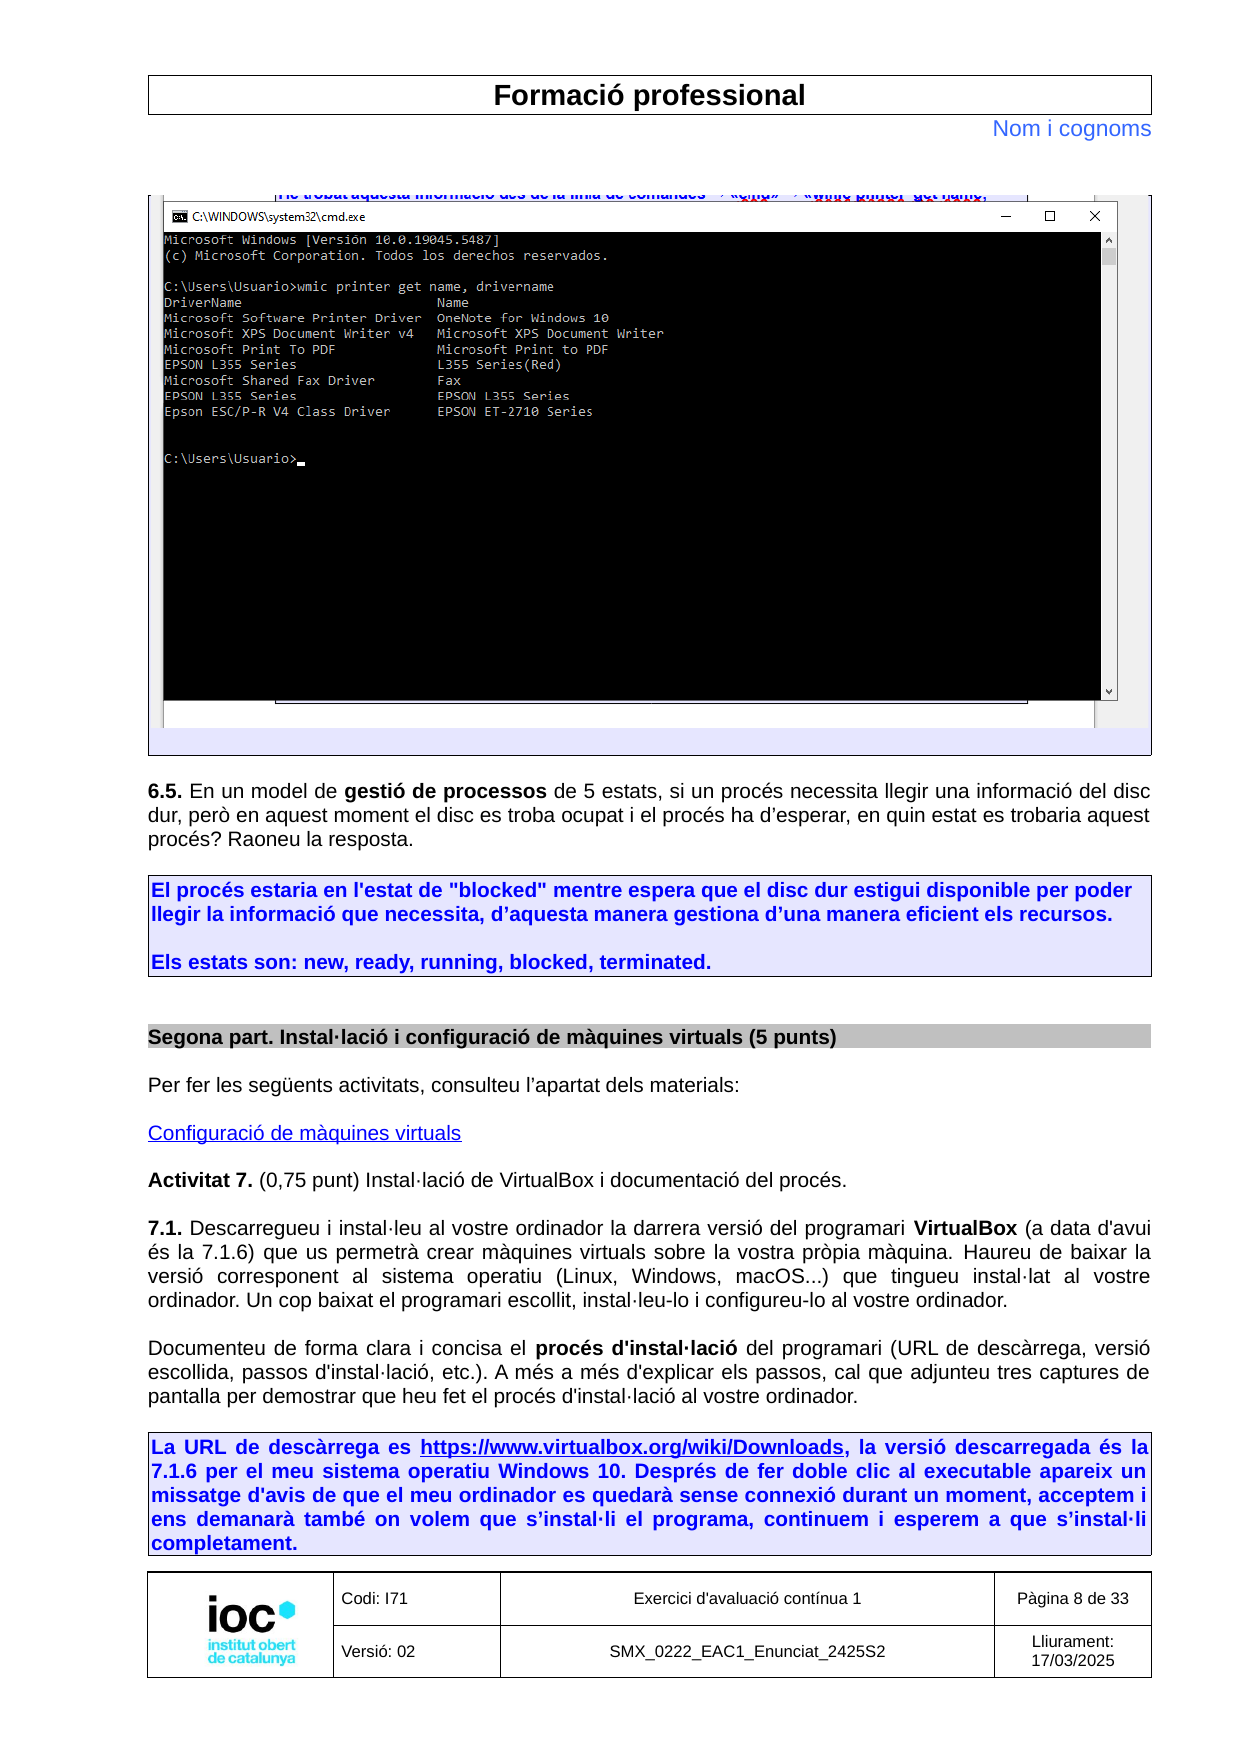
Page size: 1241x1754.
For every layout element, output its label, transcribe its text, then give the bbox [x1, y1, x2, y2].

text La URL de descàrrega es https://www.virtualbox.org/wiki/Downloads, la versió descarregada és la 7.1.6 per el meu sistema operatiu Windows 10. Després de fer doble clic al executable apareix un missatge d'avis de que el meu ordinador es quedarà sense connexió durant un moment, acceptem i ens demanarà també on volem que s’instal·li el programa, continuem i esperem a que s’instal·li completament. [149, 1433, 1151, 1555]
text Els estats son: new, ready, running, blocked, terminated. [149, 947, 1151, 976]
text Configuració de màquines virtuals [148, 1120, 1151, 1144]
subtitle Segona part. Instal·lació i configuració de màquines virtuals (5 punts) [148, 1024, 1151, 1048]
text Documenteu de forma clara i concisa el procés d'instal·lació del programari (URL de descàrrega, versió escollida, passos d'instal·lació, etc.). A més a més d'explicar els passos, cal que adjunteu tres captures de pantalla per demostrar que heu fet el procés d'instal·lació al vostre ordinador. [148, 1336, 1151, 1408]
text 7.1. Descarregueu i instal·leu al vostre ordinador la darrera versió del programari VirtualBox (a data d'avui és la 7.1.6) que us permetrà crear màquines virtuals sobre la vostra pròpia màquina. Haureu de baixar la versió corresponent al sistema operatiu (Linux, Windows, macOS...) que tingueu instal·lat al vostre ordinador. Un cop baixat el programari escollit, instal·leu-lo i configureu-lo al vostre ordinador. [148, 1216, 1151, 1312]
text El procés estaria en l'estat de "blocked" mentre espera que el disc dur estigui disponible per poder llegir la informació que necessita, d’aquesta manera gestiona d’una manera eficient els recursos. [149, 876, 1151, 923]
text 6.5. En un model de gestió de processos de 5 estats, si un procés necessita llegir una informació del disc dur, però en aquest moment el disc es troba ocupat i el procés ha d’esperar, en quin estat es trobaria aquest procés? Raoneu la resposta. [148, 779, 1151, 851]
picture [150, 195, 1149, 728]
text Activitat 7. (0,75 punt) Instal·lació de VirtualBox i documentació del procés. [148, 1168, 1151, 1192]
text Per fer les següents activitats, consulteu l’apartat dels materials: [148, 1072, 1151, 1096]
picture [195, 1581, 309, 1677]
